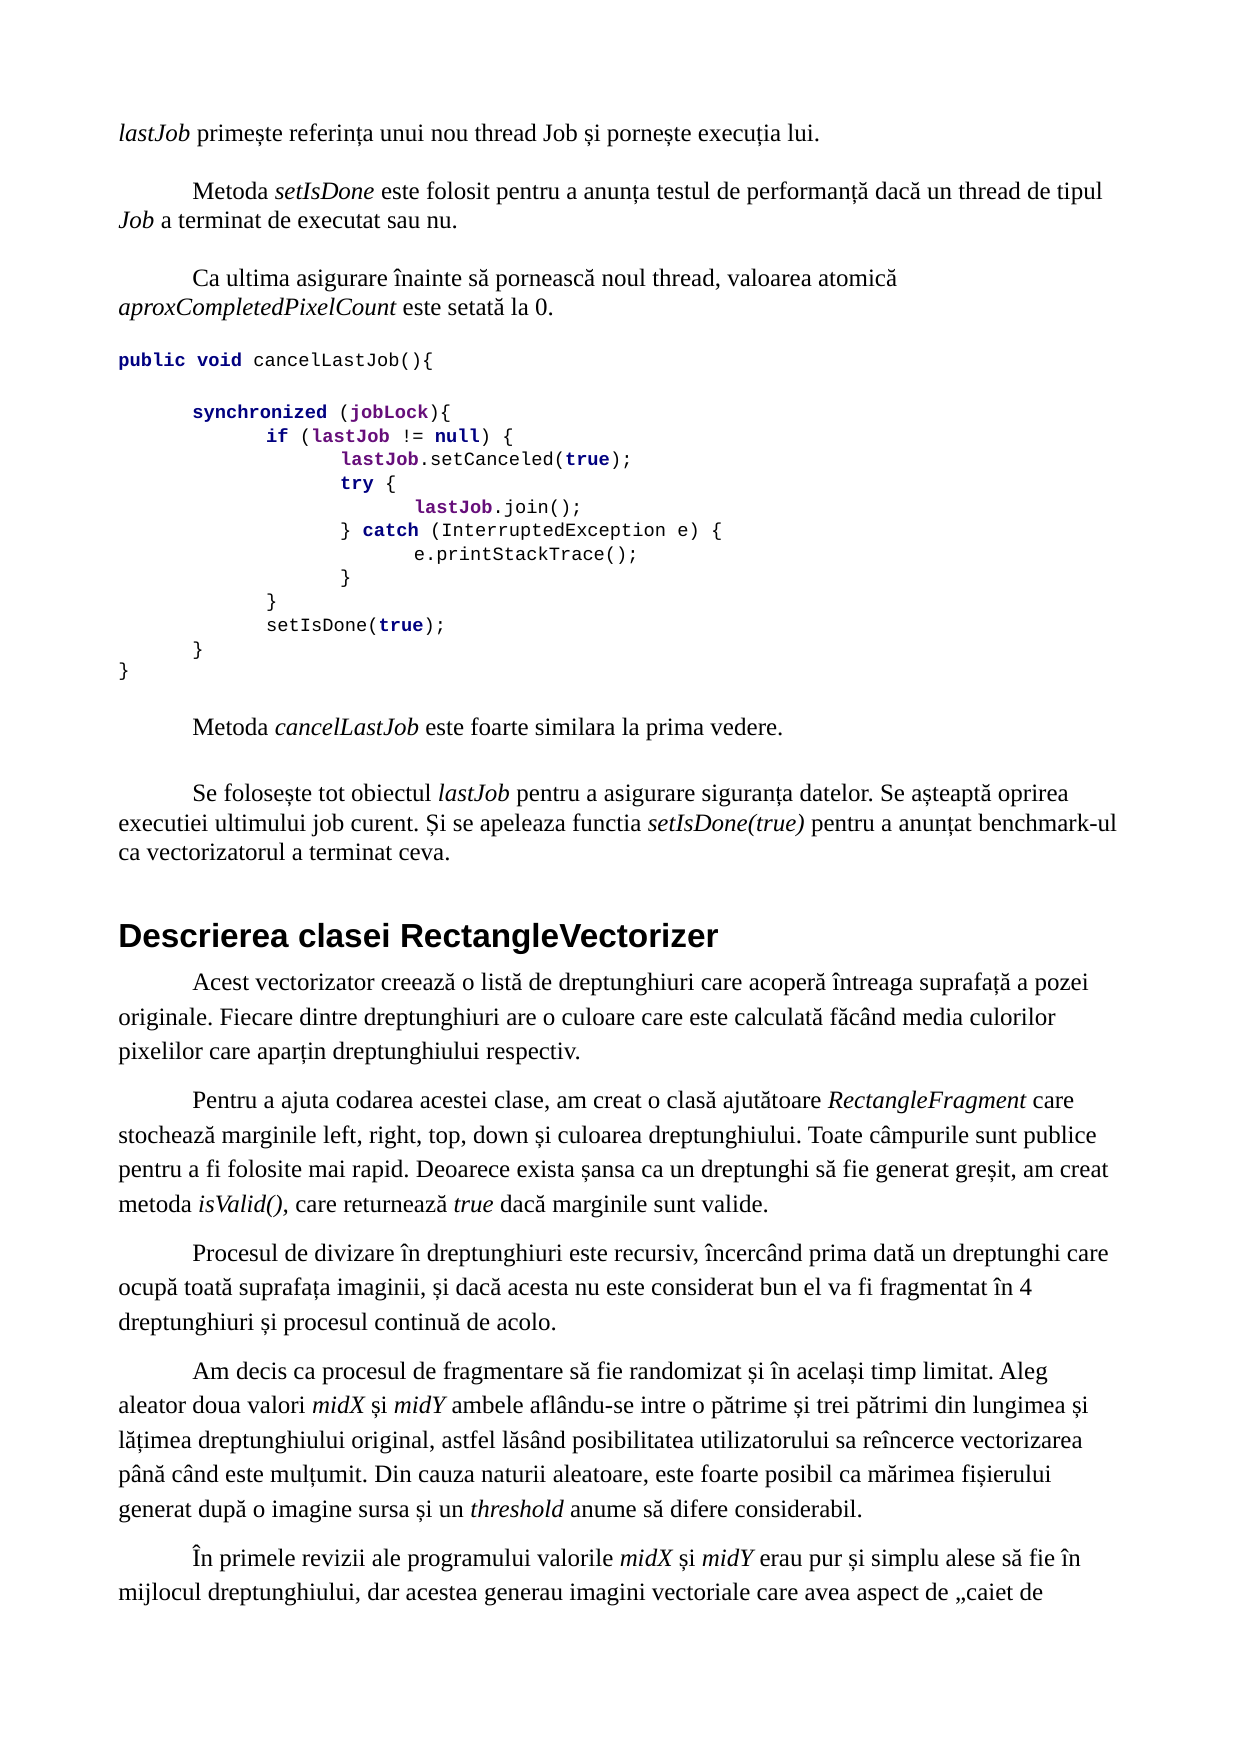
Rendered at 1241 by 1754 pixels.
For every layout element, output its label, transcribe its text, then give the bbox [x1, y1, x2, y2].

text setIsDone(true); [118, 614, 1122, 637]
text Se folosește tot obiectul lastJob pentru a asigurare siguranța datelor. Se așteaptă oprirea executiei ultimului job curent. Și se apeleaza functia setIsDone(true) pentru a anunțat benchmark-ul ca vectorizatorul a terminat ceva. [118, 770, 1122, 866]
text synchronized (jobLock){ [118, 401, 1122, 425]
text } [118, 567, 1122, 590]
text public void cancelLastJob(){ [118, 350, 1122, 372]
text lastJob.join(); [118, 496, 1122, 519]
text Pentru a ajuta codarea acestei clase, am creat o clasă ajutătoare RectangleFragment care stochează marginile left, right, top, down și culoarea dreptunghiului. Toate câmpurile sunt publice pentru a fi folosite mai rapid. Deoarece exista șansa ca un dreptunghi să fie generat greșit, am creat metoda isValid(), care returnează true dacă marginile sunt valide. [118, 1085, 1122, 1217]
text if (lastJob != null) { [118, 425, 1122, 448]
text e.printStackTrace(); [118, 543, 1122, 567]
text Procesul de divizare în dreptunghiuri este recursiv, încercând prima dată un dreptunghi care ocupă toată suprafața imaginii, și dacă acesta nu este considerat bun el va fi fragmentat în 4 dreptunghiuri și procesul continuă de acolo. [118, 1238, 1122, 1336]
text Metoda cancelLastJob este foarte similara la prima vedere. [118, 712, 1122, 741]
text } catch (InterruptedException e) { [118, 519, 1122, 543]
text Am decis ca procesul de fragmentare să fie randomizat și în același timp limitat. Aleg aleator doua valori midX și midY ambele aflându-se intre o pătrime și trei pătrimi din lungimea și lățimea dreptunghiului original, astfel lăsând posibilitatea utilizatorului sa reîncerce vectorizarea până când este mulțumit. Din cauza naturii aleatoare, este foarte posibil ca mărimea fișierului generat după o imagine sursa și un threshold anume să difere considerabil. [118, 1356, 1122, 1522]
text În primele revizii ale programului valorile midX și midY erau pur și simplu alese să fie în mijlocul dreptunghiului, dar acestea generau imagini vectoriale care avea aspect de „caiet de [118, 1543, 1122, 1606]
text Ca ultima asigurare înainte să pornească noul thread, valoarea atomică aproxCompletedPixelCount este setată la 0. [118, 263, 1122, 321]
text Acest vectorizator creează o listă de dreptunghiuri care acoperă întreaga suprafață a pozei originale. Fiecare dintre dreptunghiuri are o culoare care este calculată făcând media culorilor pixelilor care aparțin dreptunghiului respectiv. [118, 967, 1122, 1065]
text } [118, 661, 1122, 682]
subtitle Descrierea clasei RectangleVectorizer [118, 916, 1122, 955]
text } [118, 637, 1122, 661]
text } [118, 590, 1122, 614]
text lastJob primește referința unui nou thread Job și pornește execuția lui. [118, 118, 1122, 147]
text lastJob.setCanceled(true); [118, 448, 1122, 472]
text Metoda setIsDone este folosit pentru a anunța testul de performanță dacă un thread de tipul Job a terminat de executat sau nu. [118, 176, 1122, 234]
text try { [118, 472, 1122, 496]
